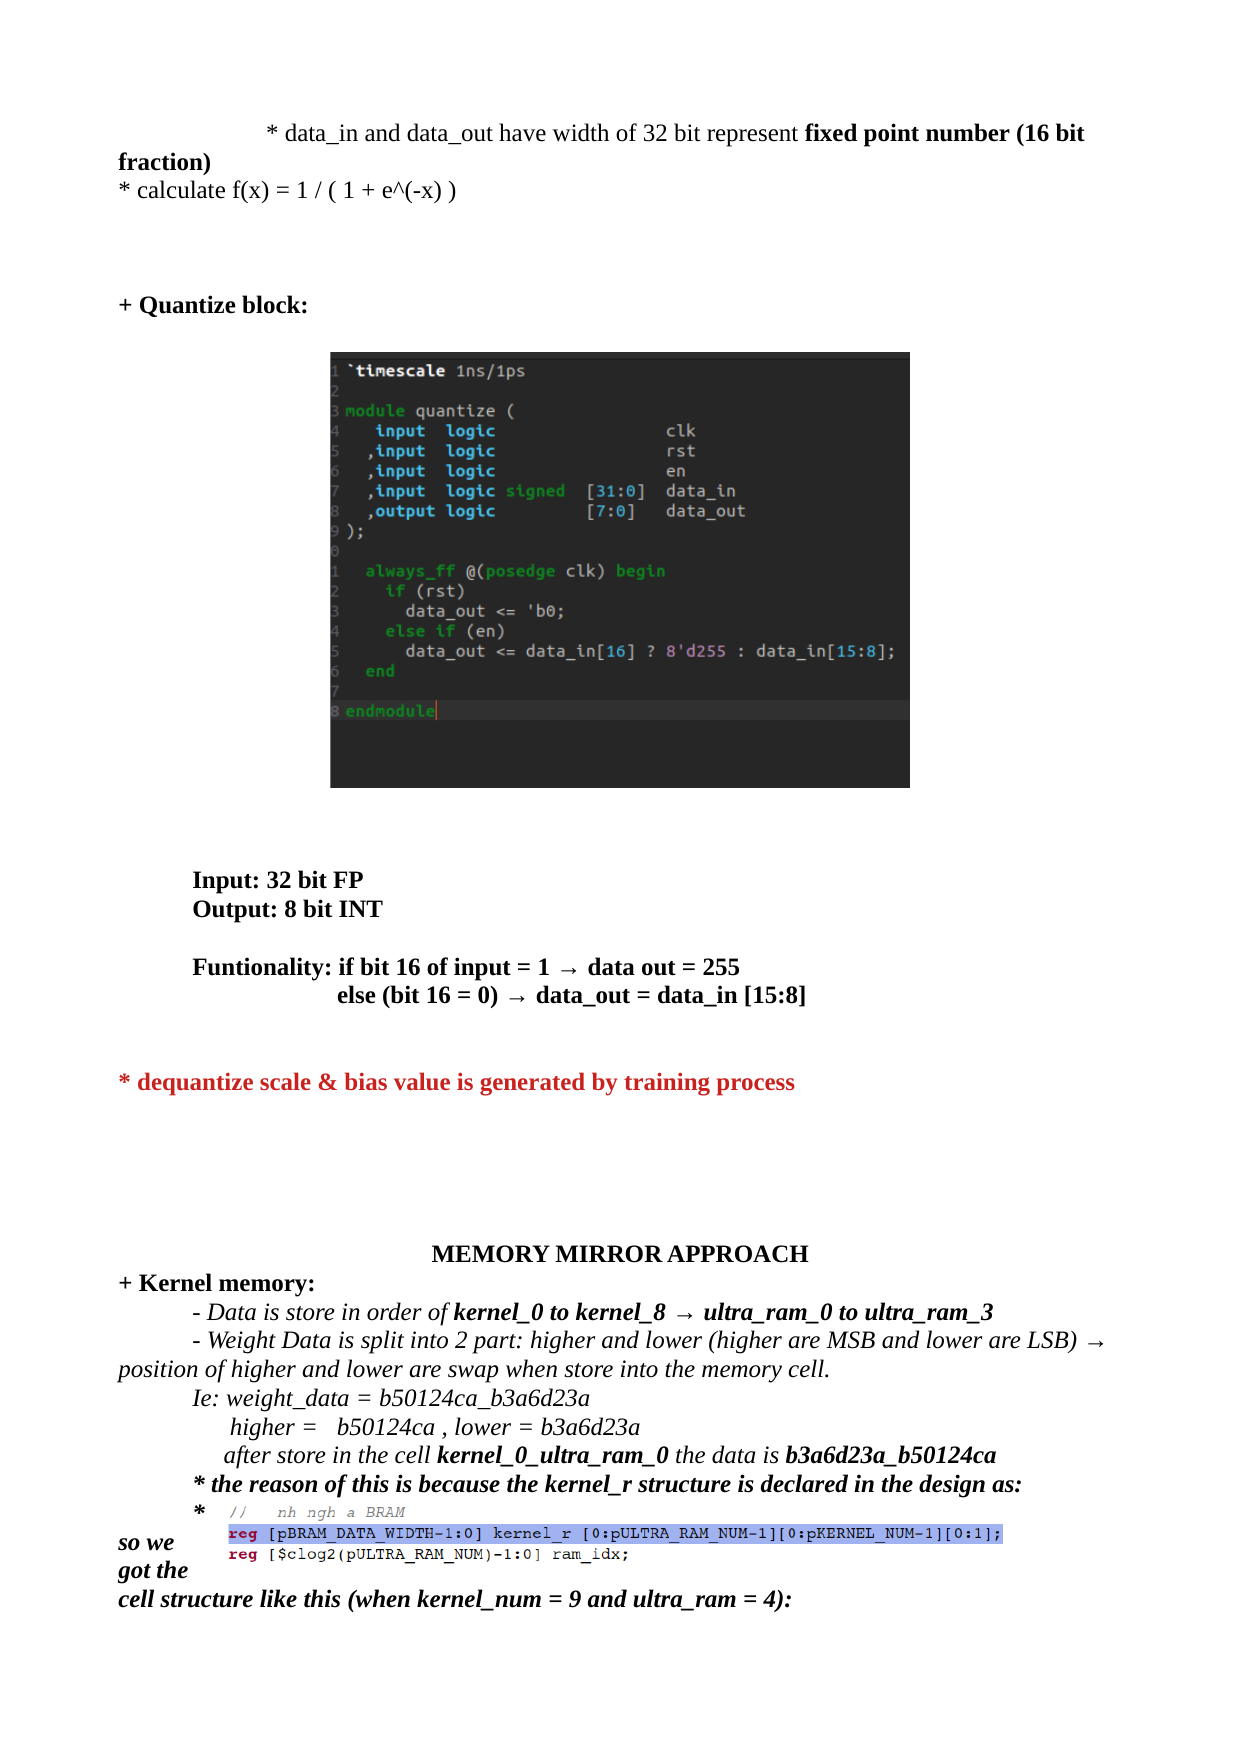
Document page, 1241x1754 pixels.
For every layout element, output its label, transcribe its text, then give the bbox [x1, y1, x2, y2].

text - Weight Data is split into 2 part: higher and lower (higher are MSB and lower are LSB) → position of higher and lower are swap when store into the memory cell. [118, 1326, 1122, 1383]
text higher = b50124ca , lower = b3a6d23a [118, 1412, 1122, 1441]
text Funtionality: if bit 16 of input = 1 → data out = 255 [118, 952, 1122, 981]
text MEMORY MIRROR APPROACH [118, 1239, 1122, 1268]
text Ie: weight_data = b50124ca_b3a6d23a [118, 1383, 1122, 1412]
text * calculate f(x) = 1 / ( 1 + e^(-x) ) [118, 176, 1122, 204]
text * so we got the cell structure like this (when kernel_num = 9 and ultra_ram = 4): [118, 1579, 1122, 1613]
text + Kernel memory: [118, 1268, 1122, 1297]
text after store in the cell kernel_0_ultra_ram_0 the data is b3a6d23a_b50124ca [118, 1441, 1122, 1469]
text * data_in and data_out have width of 32 bit represent fixed point number (16 bit fraction) [118, 118, 1122, 176]
text Output: 8 bit INT [118, 894, 1122, 923]
text else (bit 16 = 0) → data_out = data_in [15:8] [118, 981, 1122, 1009]
picture [212, 1498, 1028, 1579]
text - Data is store in order of kernel_0 to kernel_8 → ultra_ram_0 to ultra_ram_3 [118, 1297, 1122, 1326]
text * the reason of this is because the kernel_r structure is declared in the design as: [118, 1469, 1122, 1498]
text Input: 32 bit FP [118, 866, 1122, 894]
text + Quantize block: [118, 291, 1122, 319]
text * dequantize scale & bias value is generated by training process [118, 1067, 1122, 1096]
picture [330, 352, 910, 788]
